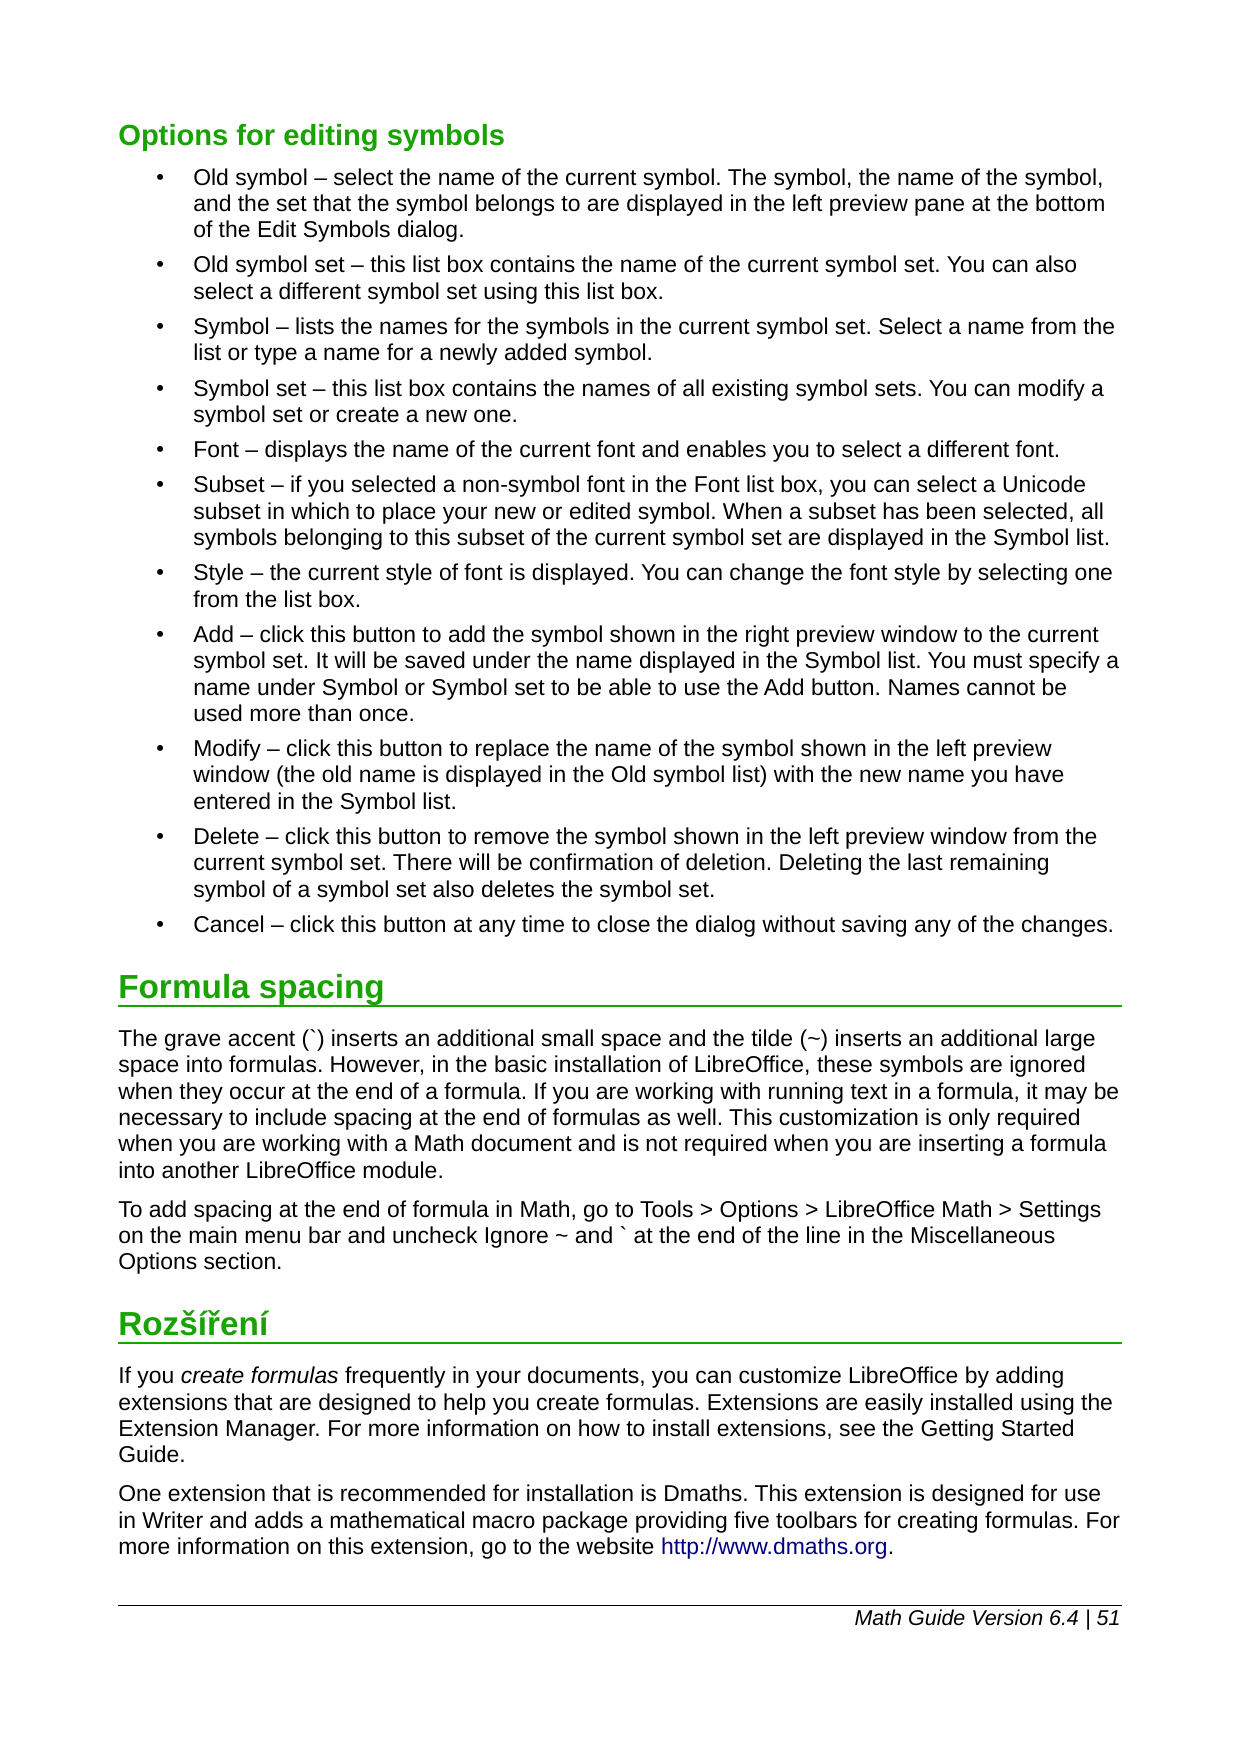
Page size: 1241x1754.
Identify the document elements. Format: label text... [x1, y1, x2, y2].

list Modify – click this button to replace the name of the symbol shown in the left preview window (the old name is displayed in the Old symbol list) with the new name you have entered in the Symbol list. [156, 735, 1122, 814]
list Old symbol set – this list box contains the name of the current symbol set. You can also select a different symbol set using this list box. [156, 251, 1122, 304]
list Font – displays the name of the current font and enables you to select a different font. [156, 436, 1122, 462]
text If you create formulas frequently in your documents, you can customize LibreOffice by adding extensions that are designed to help you create formulas. Extensions are easily installed using the Extension Manager. For more information on how to install extensions, see the Getting Started Guide. [118, 1362, 1122, 1468]
list Add – click this button to add the symbol shown in the right preview window to the current symbol set. It will be saved under the name displayed in the Symbol list. You must specify a name under Symbol or Symbol set to be able to use the Add button. Names cannot be used more than once. [156, 621, 1122, 726]
subtitle Options for editing symbols [118, 118, 1122, 152]
text The grave accent (`) inserts an additional small space and the tilde (~) inserts an additional large space into formulas. However, in the basic installation of LibreOffice, these symbols are ignored when they occur at the end of a formula. If you are working with running text in a formula, it may be necessary to include spacing at the end of formulas as well. This customization is only required when you are working with a Math document and is not required when you are inserting a formula into another LibreOffice module. [118, 1025, 1122, 1183]
list Subset – if you selected a non-symbol font in the Font list box, you can select a Unicode subset in which to place your new or edited symbol. When a subset has been selected, all symbols belonging to this subset of the current symbol set are displayed in the Symbol list. [156, 471, 1122, 550]
list Old symbol – select the name of the current symbol. The symbol, the name of the symbol, and the set that the symbol belongs to are displayed in the left preview pane at the bottom of the Edit Symbols dialog. [156, 163, 1122, 242]
list Symbol set – this list box contains the names of all existing symbol sets. You can modify a symbol set or create a new one. [156, 374, 1122, 427]
list Style – the current style of font is displayed. You can change the font style by selecting one from the list box. [156, 559, 1122, 612]
text To add spacing at the end of formula in Math, go to Tools > Options > LibreOffice Math > Settings on the main menu bar and uncheck Ignore ~ and ` at the end of the line in the Miscellaneous Options section. [118, 1196, 1122, 1274]
list Delete – click this button to remove the symbol shown in the left preview window from the current symbol set. There will be confirmation of deletion. Deleting the last remaining symbol of a symbol set also deletes the symbol set. [156, 823, 1122, 902]
subtitle Rozšíření [118, 1304, 1122, 1342]
list Cancel – click this button at any time to close the dialog without saving any of the changes. [156, 911, 1122, 937]
text One extension that is recommended for installation is Dmaths. This extension is designed for use in Writer and adds a mathematical macro package providing five toolbars for creating formulas. For more information on this extension, go to the website http://www.dmaths.org. [118, 1480, 1122, 1559]
subtitle Formula spacing [118, 967, 1122, 1005]
list Symbol – lists the names for the symbols in the current symbol set. Select a name from the list or type a name for a newly added symbol. [156, 313, 1122, 366]
